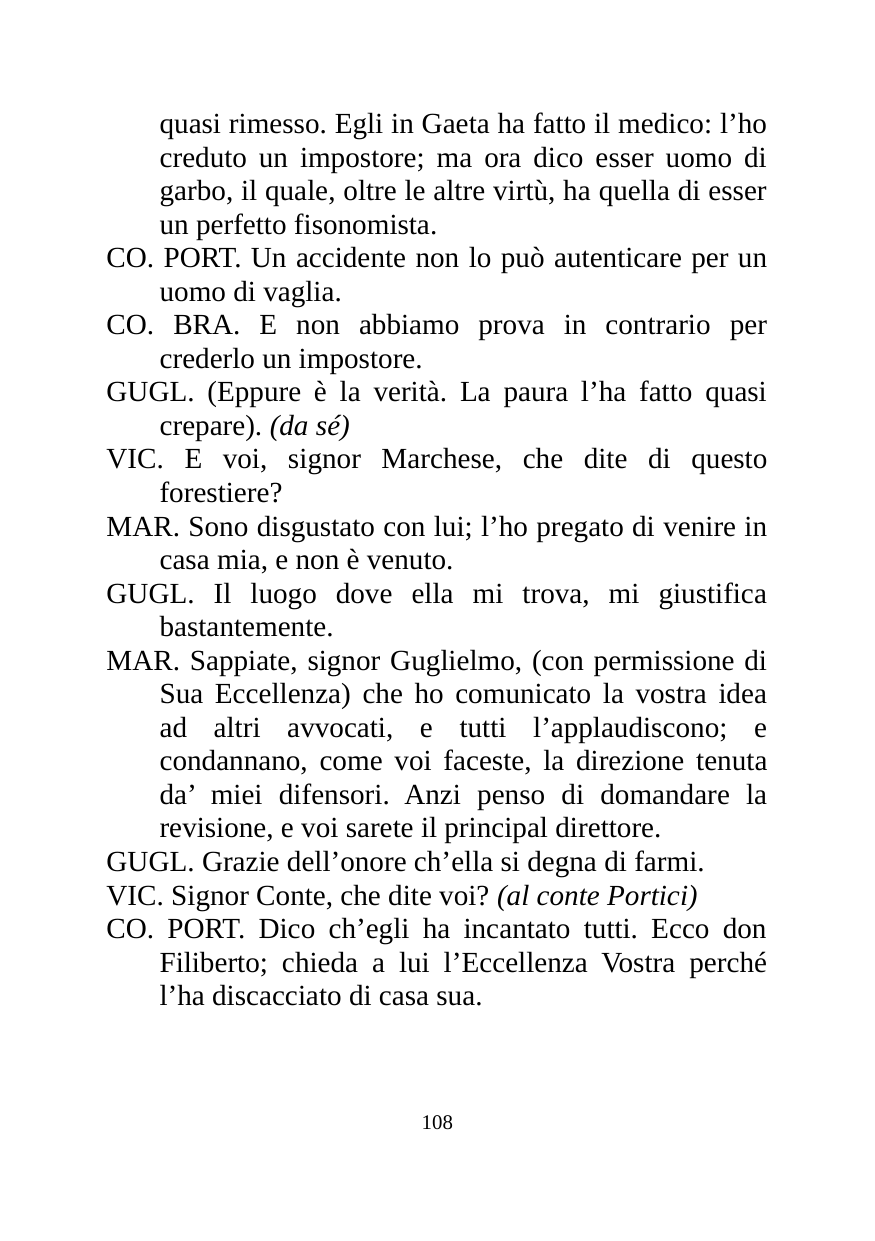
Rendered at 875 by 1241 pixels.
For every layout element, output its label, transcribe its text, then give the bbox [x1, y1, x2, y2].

text GUGL. Il luogo dove ella mi trova, mi giustifica bastantemente. [106, 576, 768, 643]
text MAR. Sappiate, signor Guglielmo, (con permissione di Sua Eccellenza) che ho comunicato la vostra idea ad altri avvocati, e tutti l’applaudiscono; e condannano, come voi faceste, la direzione tenuta da’ miei difensori. Anzi penso di domandare la revisione, e voi sarete il principal direttore. [106, 643, 768, 844]
text CO. PORT. Un accidente non lo può autenticare per un uomo di vaglia. [106, 240, 768, 307]
text GUGL. (Eppure è la verità. La paura l’ha fatto quasi crepare). (da sé) [106, 374, 768, 442]
text CO. PORT. Dico ch’egli ha incantato tutti. Ecco don Filiberto; chieda a lui l’Eccellenza Vostra perché l’ha discacciato di casa sua. [106, 911, 768, 1012]
text VIC. Signor Conte, che dite voi? (al conte Portici) [106, 878, 768, 911]
text VIC. E voi, signor Marchese, che dite di questo forestiere? [106, 442, 768, 509]
text MAR. Sono disgustato con lui; l’ho pregato di venire in casa mia, e non è venuto. [106, 509, 768, 576]
text CO. BRA. E non abbiamo prova in contrario per crederlo un impostore. [106, 307, 768, 374]
text quasi rimesso. Egli in Gaeta ha fatto il medico: l’ho creduto un impostore; ma ora dico esser uomo di garbo, il quale, oltre le altre virtù, ha quella di esser un perfetto fisonomista. [106, 106, 768, 240]
text GUGL. Grazie dell’onore ch’ella si degna di farmi. [106, 844, 768, 878]
